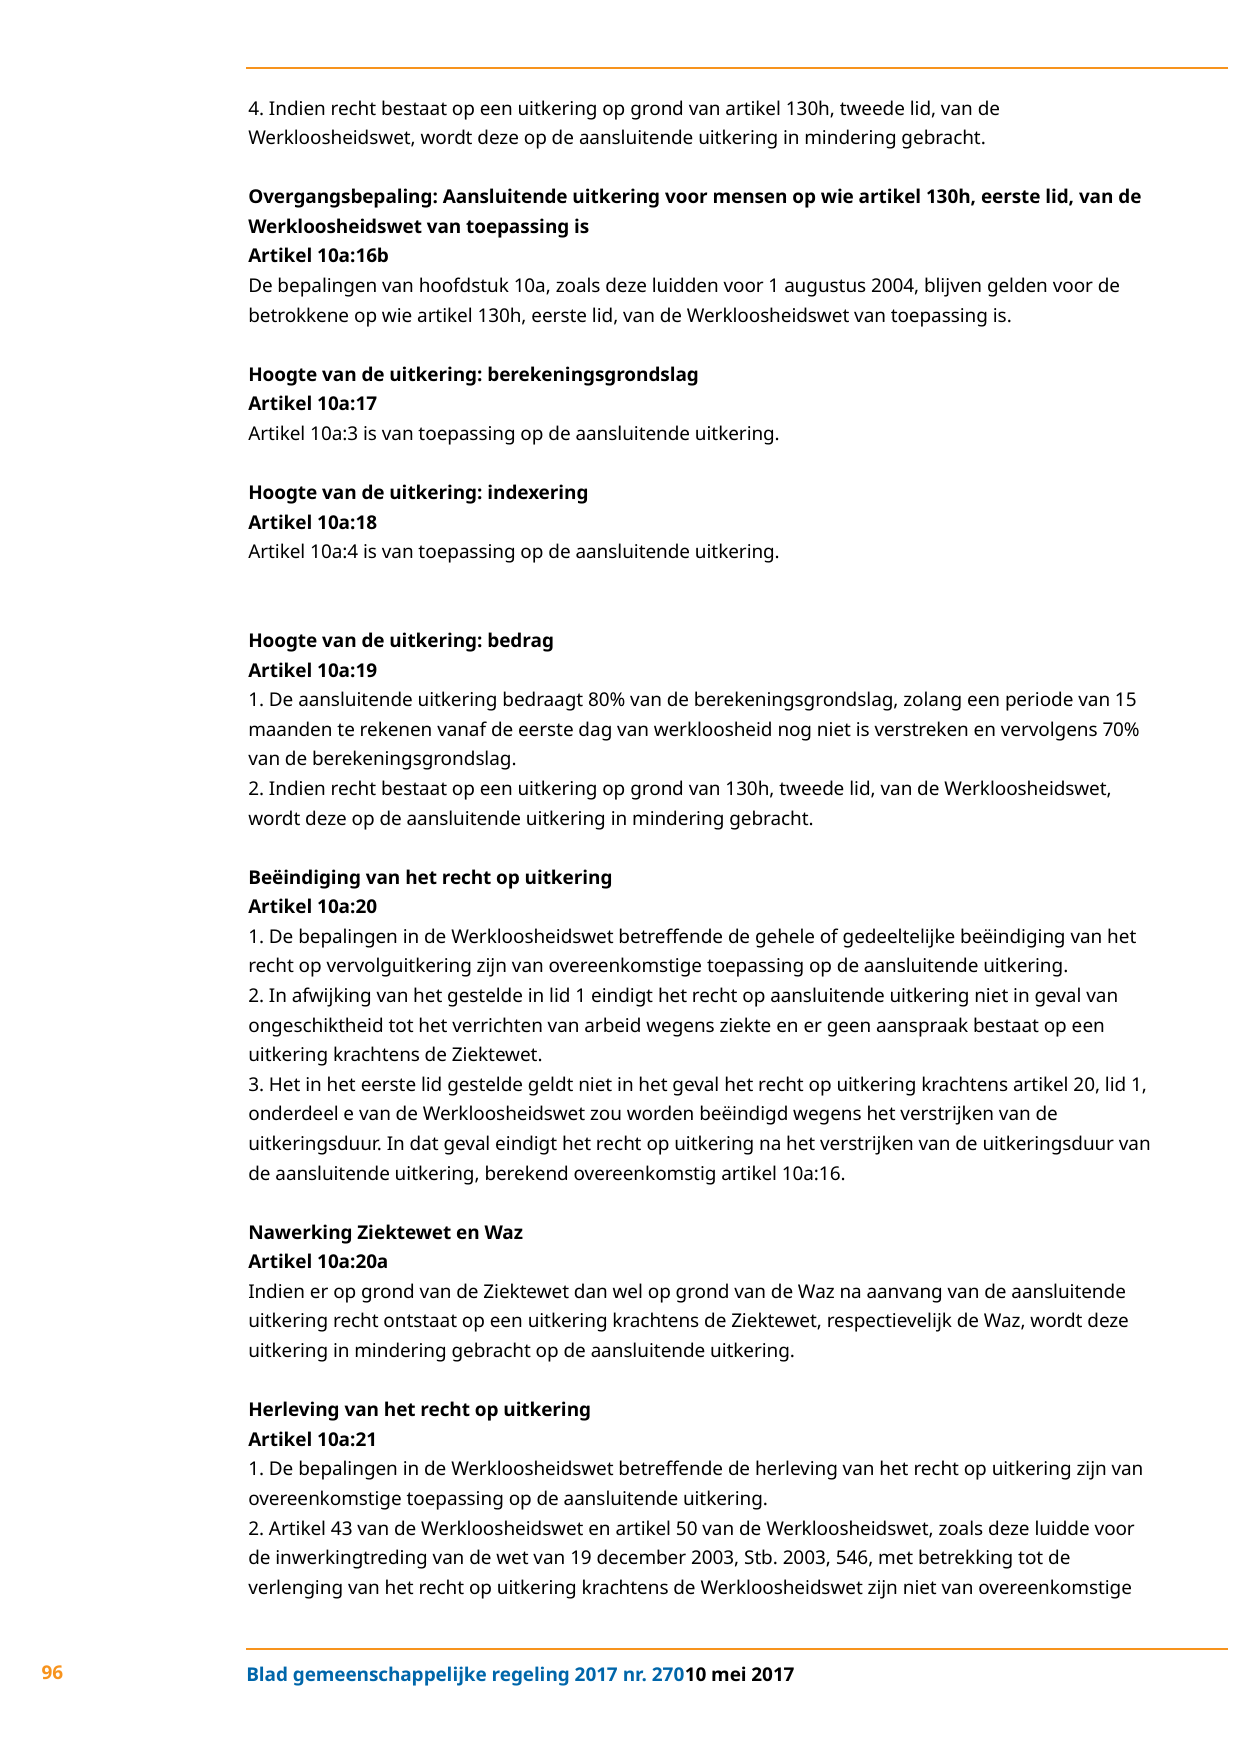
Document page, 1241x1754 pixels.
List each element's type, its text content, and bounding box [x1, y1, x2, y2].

text Hoogte van de uitkering: indexering [248, 479, 1152, 505]
text Artikel 10a:18 [248, 509, 1152, 535]
picture [41, 47, 231, 172]
text Artikel 10a:20a [248, 1248, 1152, 1274]
text Overgangsbepaling: Aansluitende uitkering voor mensen op wie artikel 130h, eerste lid, van de Werkloosheidswet van toepassing is [248, 183, 1152, 239]
text Artikel 10a:20 [248, 893, 1152, 919]
text Artikel 10a:3 is van toepassing op de aansluitende uitkering. [248, 420, 1152, 446]
text Artikel 10a:16b [248, 243, 1152, 268]
text Indien er op grond van de Ziektewet dan wel op grond van de Waz na aanvang van de aansluitende uitkering recht ontstaat op een uitkering krachtens de Ziektewet, respectievelijk de Waz, wordt deze uitkering in mindering gebracht op de aansluitende uitkering. [248, 1278, 1152, 1363]
text 2. In afwijking van het gestelde in lid 1 eindigt het recht op aansluitende uitkering niet in geval van ongeschiktheid tot het verrichten van arbeid wegens ziekte en er geen aanspraak bestaat op een uitkering krachtens de Ziektewet. [248, 982, 1152, 1067]
text Artikel 10a:17 [248, 391, 1152, 416]
text Herleving van het recht op uitkering [248, 1396, 1152, 1422]
text 2. Artikel 43 van de Werkloosheidswet en artikel 50 van de Werkloosheidswet, zoals deze luidde voor de inwerkingtreding van de wet van 19 december 2003, Stb. 2003, 546, met betrekking tot de verlenging van het recht op uitkering krachtens de Werkloosheidswet zijn niet van overeenkomstige [248, 1515, 1152, 1600]
text Nawerking Ziektewet en Waz [248, 1219, 1152, 1245]
text 1. De aansluitende uitkering bedraagt 80% van de berekeningsgrondslag, zolang een periode van 15 maanden te rekenen vanaf de eerste dag van werkloosheid nog niet is verstreken en vervolgens 70% van de berekeningsgrondslag. [248, 686, 1152, 771]
text 2. Indien recht bestaat op een uitkering op grond van 130h, tweede lid, van de Werkloosheidswet, wordt deze op de aansluitende uitkering in mindering gebracht. [248, 775, 1152, 831]
text Beëindiging van het recht op uitkering [248, 864, 1152, 890]
text Artikel 10a:21 [248, 1426, 1152, 1452]
text 3. Het in het eerste lid gestelde geldt niet in het geval het recht op uitkering krachtens artikel 20, lid 1, onderdeel e van de Werkloosheidswet zou worden beëindigd wegens het verstrijken van de uitkeringsduur. In dat geval eindigt het recht op uitkering na het verstrijken van de uitkeringsduur van de aansluitende uitkering, berekend overeenkomstig artikel 10a:16. [248, 1071, 1152, 1186]
text 1. De bepalingen in de Werkloosheidswet betreffende de herleving van het recht op uitkering zijn van overeenkomstige toepassing op de aansluitende uitkering. [248, 1456, 1152, 1511]
text Hoogte van de uitkering: bedrag [248, 627, 1152, 653]
text De bepalingen van hoofdstuk 10a, zoals deze luidden voor 1 augustus 2004, blijven gelden voor de betrokkene op wie artikel 130h, eerste lid, van de Werkloosheidswet van toepassing is. [248, 272, 1152, 328]
text Artikel 10a:4 is van toepassing op de aansluitende uitkering. [248, 538, 1152, 564]
text 1. De bepalingen in de Werkloosheidswet betreffende de gehele of gedeeltelijke beëindiging van het recht op vervolguitkering zijn van overeenkomstige toepassing op de aansluitende uitkering. [248, 923, 1152, 978]
text Hoogte van de uitkering: berekeningsgrondslag [248, 361, 1152, 387]
text Artikel 10a:19 [248, 657, 1152, 683]
text 4. Indien recht bestaat op een uitkering op grond van artikel 130h, tweede lid, van de Werkloosheidswet, wordt deze op de aansluitende uitkering in mindering gebracht. [248, 95, 1152, 150]
